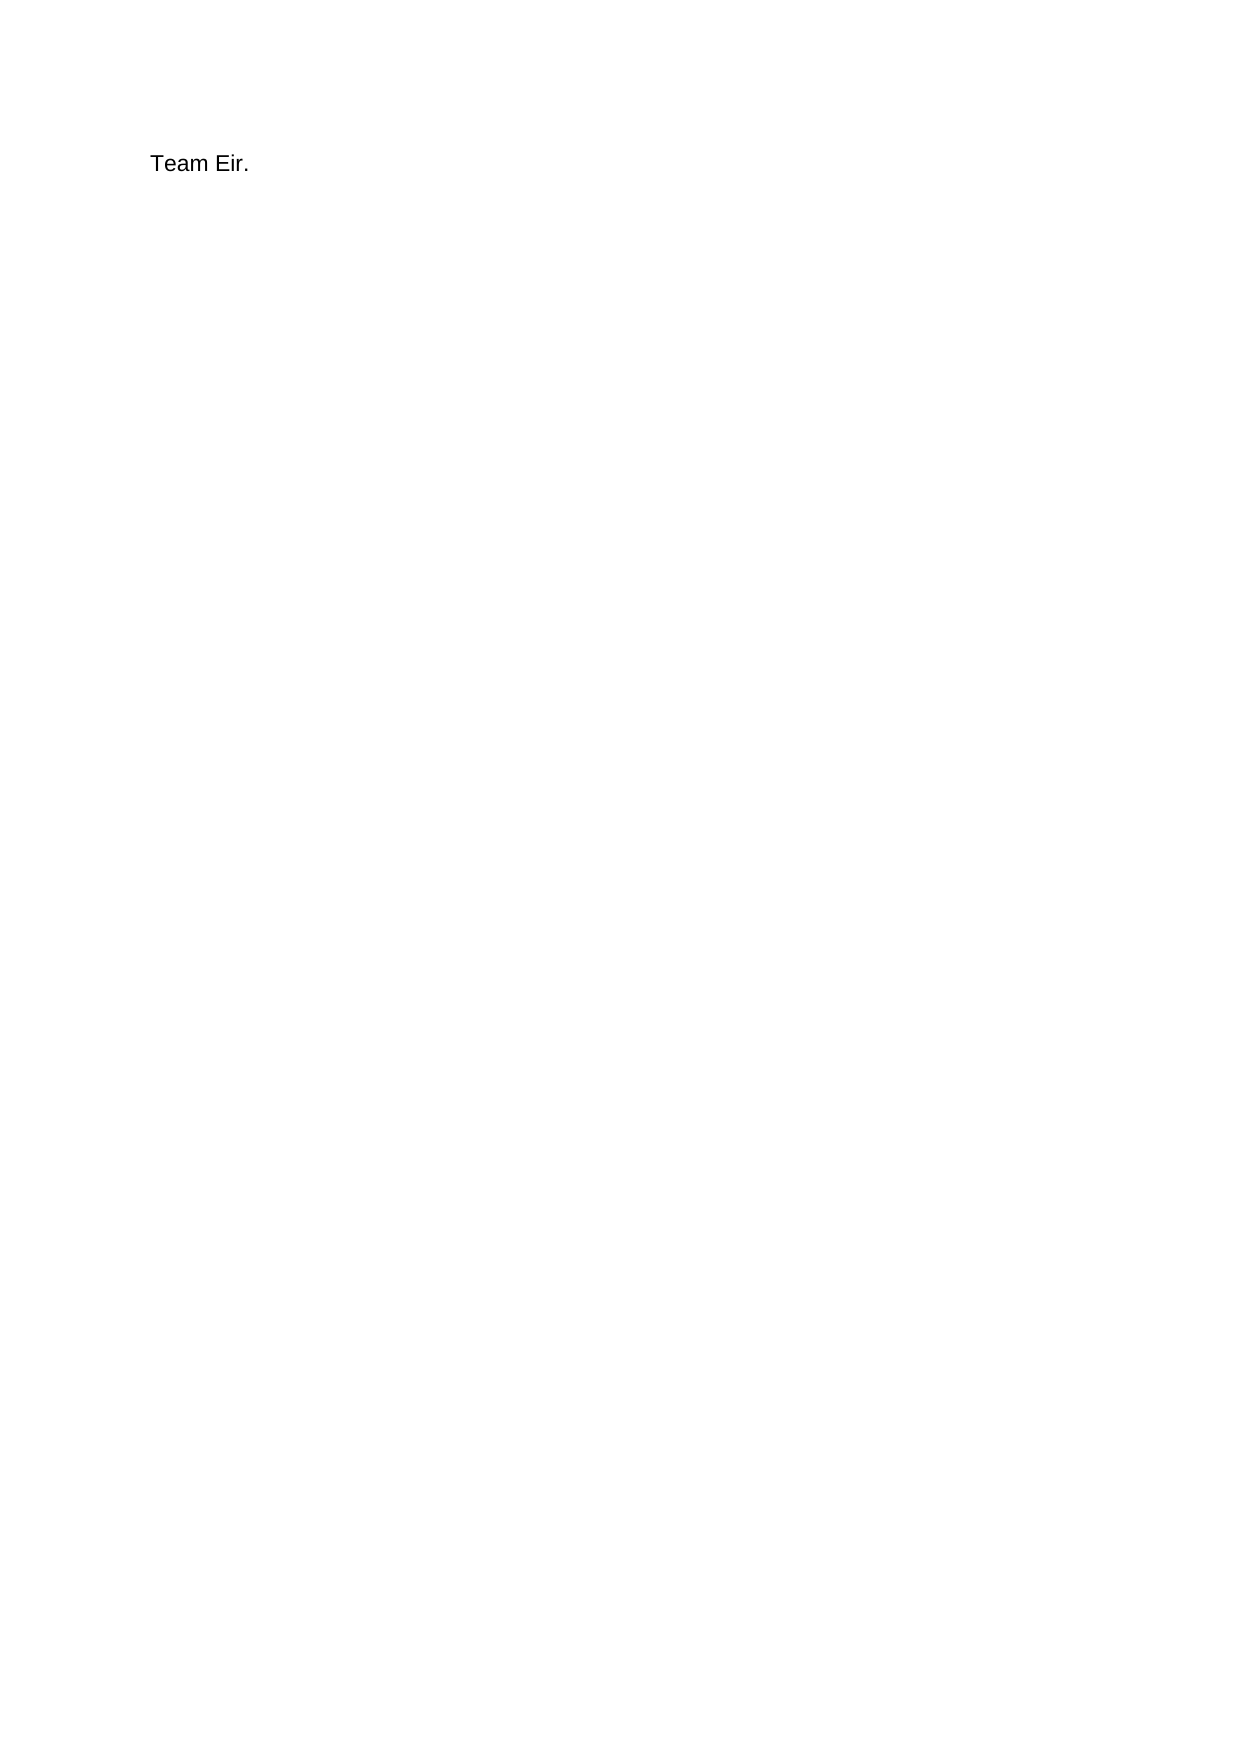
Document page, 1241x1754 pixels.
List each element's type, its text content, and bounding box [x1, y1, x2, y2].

text Team Eir. [150, 150, 1090, 176]
